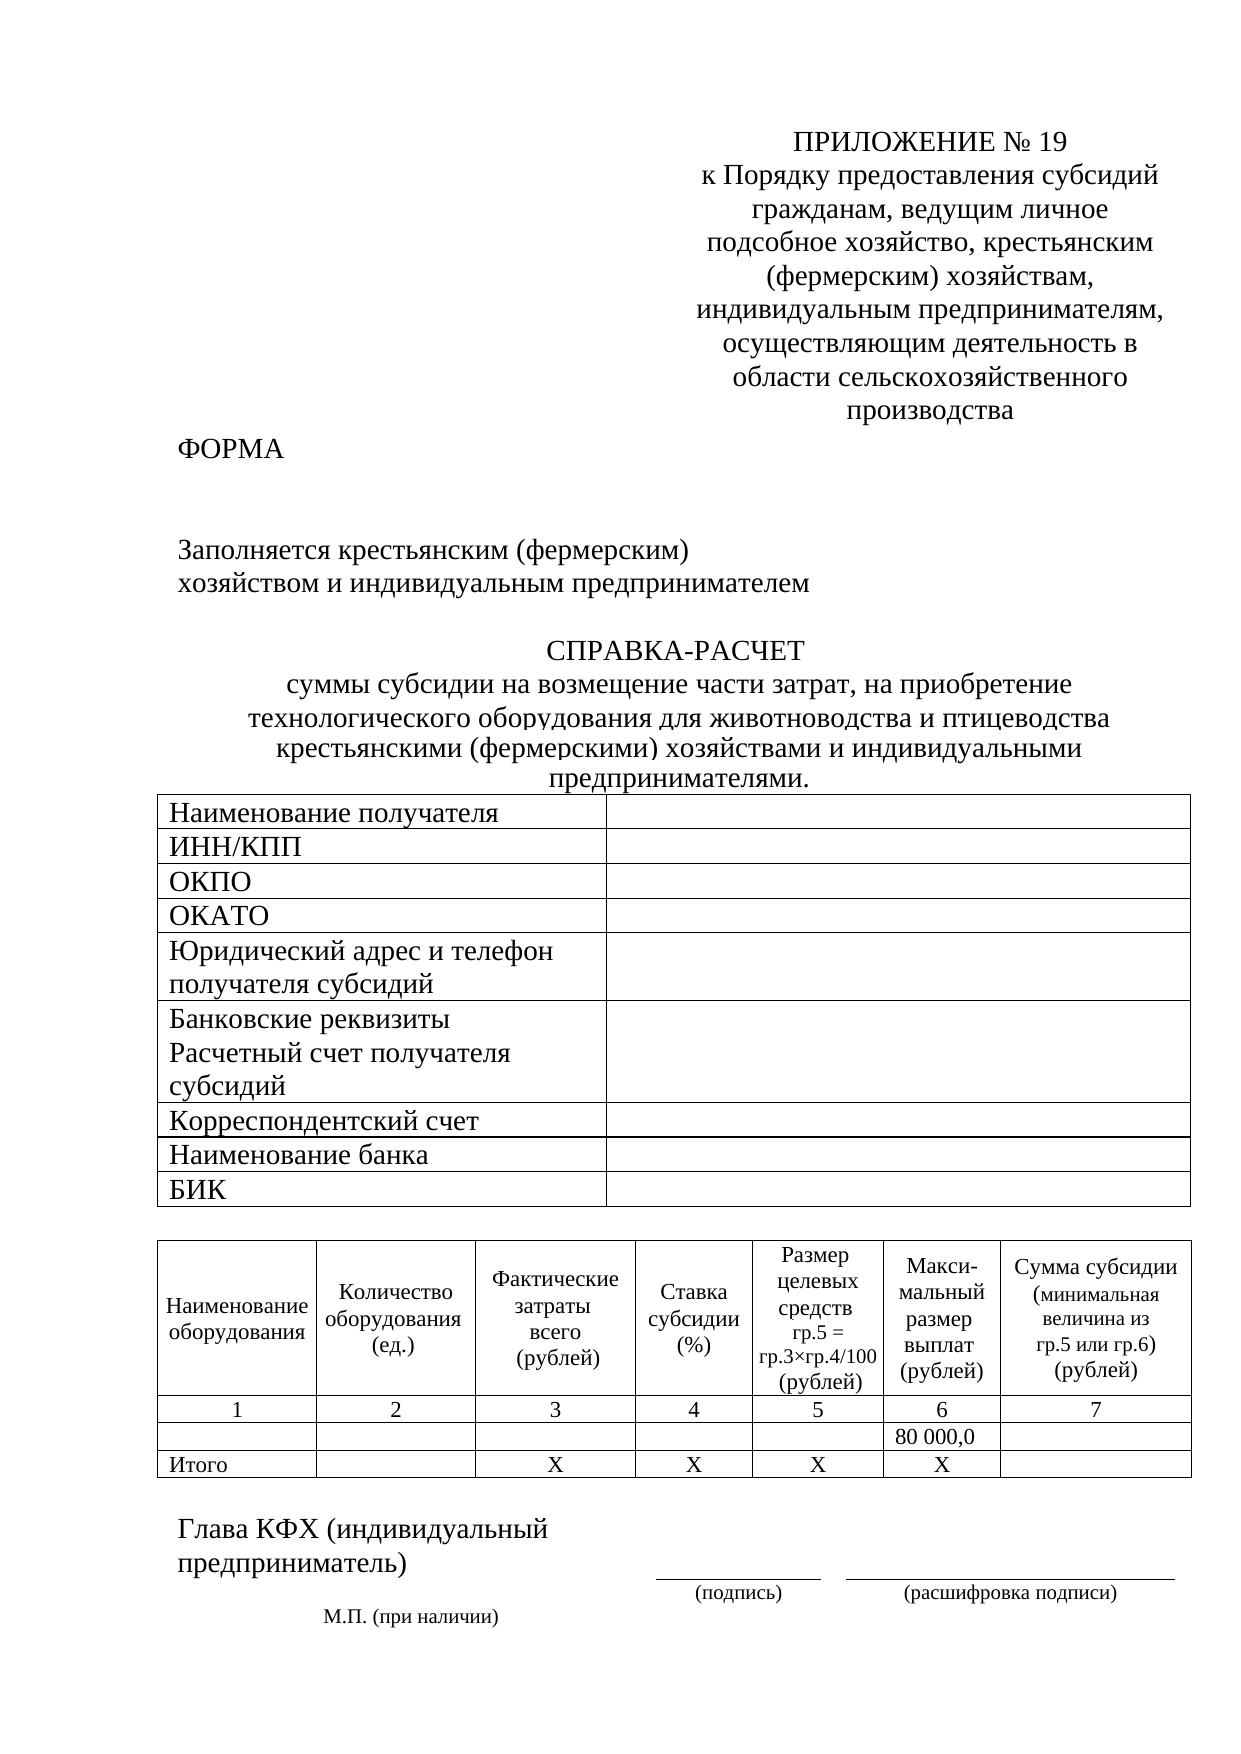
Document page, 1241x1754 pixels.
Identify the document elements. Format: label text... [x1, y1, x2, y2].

table_header Ставка субсидии (%) [636, 1241, 752, 1395]
table_cell ОКПО [158, 864, 606, 897]
table_cell ОКАТО [158, 899, 606, 932]
table_cell [607, 899, 1190, 932]
table_cell Наименование банка [158, 1138, 606, 1171]
table_cell [753, 1423, 883, 1449]
table_header Наименование оборудования [158, 1241, 316, 1395]
table_cell Х [753, 1451, 883, 1477]
table_cell [607, 933, 1190, 1000]
table_cell (подпись) [656, 1580, 821, 1628]
table_cell 1 [158, 1396, 316, 1422]
table_cell Х [636, 1451, 752, 1477]
table_cell [607, 1138, 1190, 1171]
table_cell (расшифровка подписи) [846, 1580, 1175, 1628]
table_cell [607, 864, 1190, 897]
table_cell 6 [884, 1396, 1000, 1422]
table_cell [317, 1451, 475, 1477]
table_cell 2 [317, 1396, 475, 1422]
table_cell [607, 1103, 1190, 1136]
table_header Фактические затраты всего (рублей) [476, 1241, 635, 1395]
text суммы субсидии на возмещение части затрат, на приобретение [177, 666, 1181, 700]
table_cell БИК [158, 1172, 606, 1206]
table_header Количество оборудования (ед.) [317, 1241, 475, 1395]
table_cell ИНН/КПП [158, 829, 606, 863]
table_header Размер целевых средств гр.5 = гр.3×гр.4/100 (рублей) [753, 1241, 883, 1395]
text Заполняется крестьянским (фермерским) [177, 532, 1181, 566]
table_cell [476, 1423, 635, 1449]
table_header [177, 118, 679, 431]
table_cell [158, 1423, 316, 1449]
table_cell 3 [476, 1396, 635, 1422]
table_cell [607, 1172, 1190, 1206]
table_cell [607, 1001, 1190, 1102]
text СПРАВКА-РАСЧЕТ [177, 633, 1181, 666]
table_cell [607, 829, 1190, 863]
table_cell [317, 1423, 475, 1449]
table_cell М.П. (при наличии) [166, 1579, 656, 1628]
table_header [846, 1512, 1175, 1579]
table_header [821, 1512, 846, 1579]
text ФОРМА [177, 431, 1181, 465]
table_header ПРИЛОЖЕНИЕ № 19 к Порядку предоставления субсидий гражданам, ведущим личное подсобное хозяйство, крестьянским (фермерским) хозяйствам, индивидуальным предпринимателям, осуществляющим деятельность в области сельскохозяйственного производства [679, 118, 1181, 431]
table_cell Х [476, 1451, 635, 1477]
table_cell [1001, 1451, 1191, 1477]
table_cell 7 [1001, 1396, 1191, 1422]
table_header [607, 795, 1190, 828]
table_header Наименование получателя [158, 795, 606, 828]
table_cell 80 000,0 [884, 1423, 1000, 1449]
table_cell Корреспондентский счет [158, 1103, 606, 1136]
table_cell [1001, 1423, 1191, 1449]
table_cell Х [884, 1451, 1000, 1477]
table_cell [821, 1579, 846, 1628]
table_cell 5 [753, 1396, 883, 1422]
table_cell Итого [158, 1451, 316, 1477]
table_header Сумма субсидии (минимальная величина из гр.5 или гр.6) (рублей) [1001, 1241, 1191, 1395]
table_cell Юридический адрес и телефон получателя субсидий [158, 933, 606, 1000]
table_cell 4 [636, 1396, 752, 1422]
table_header [656, 1512, 821, 1579]
text технологического оборудования для животноводства и птицеводства крестьянскими (фермерскими) хозяйствами и индивидуальными предпринимателями. [177, 700, 1181, 794]
table_header Макси-мальный размер выплат (рублей) [884, 1241, 1000, 1395]
text хозяйством и индивидуальным предпринимателем [177, 566, 1181, 599]
table_cell [636, 1423, 752, 1449]
table_header Глава КФХ (индивидуальный предприниматель) [166, 1512, 656, 1579]
table_cell Банковские реквизиты Расчетный счет получателя субсидий [158, 1001, 606, 1102]
